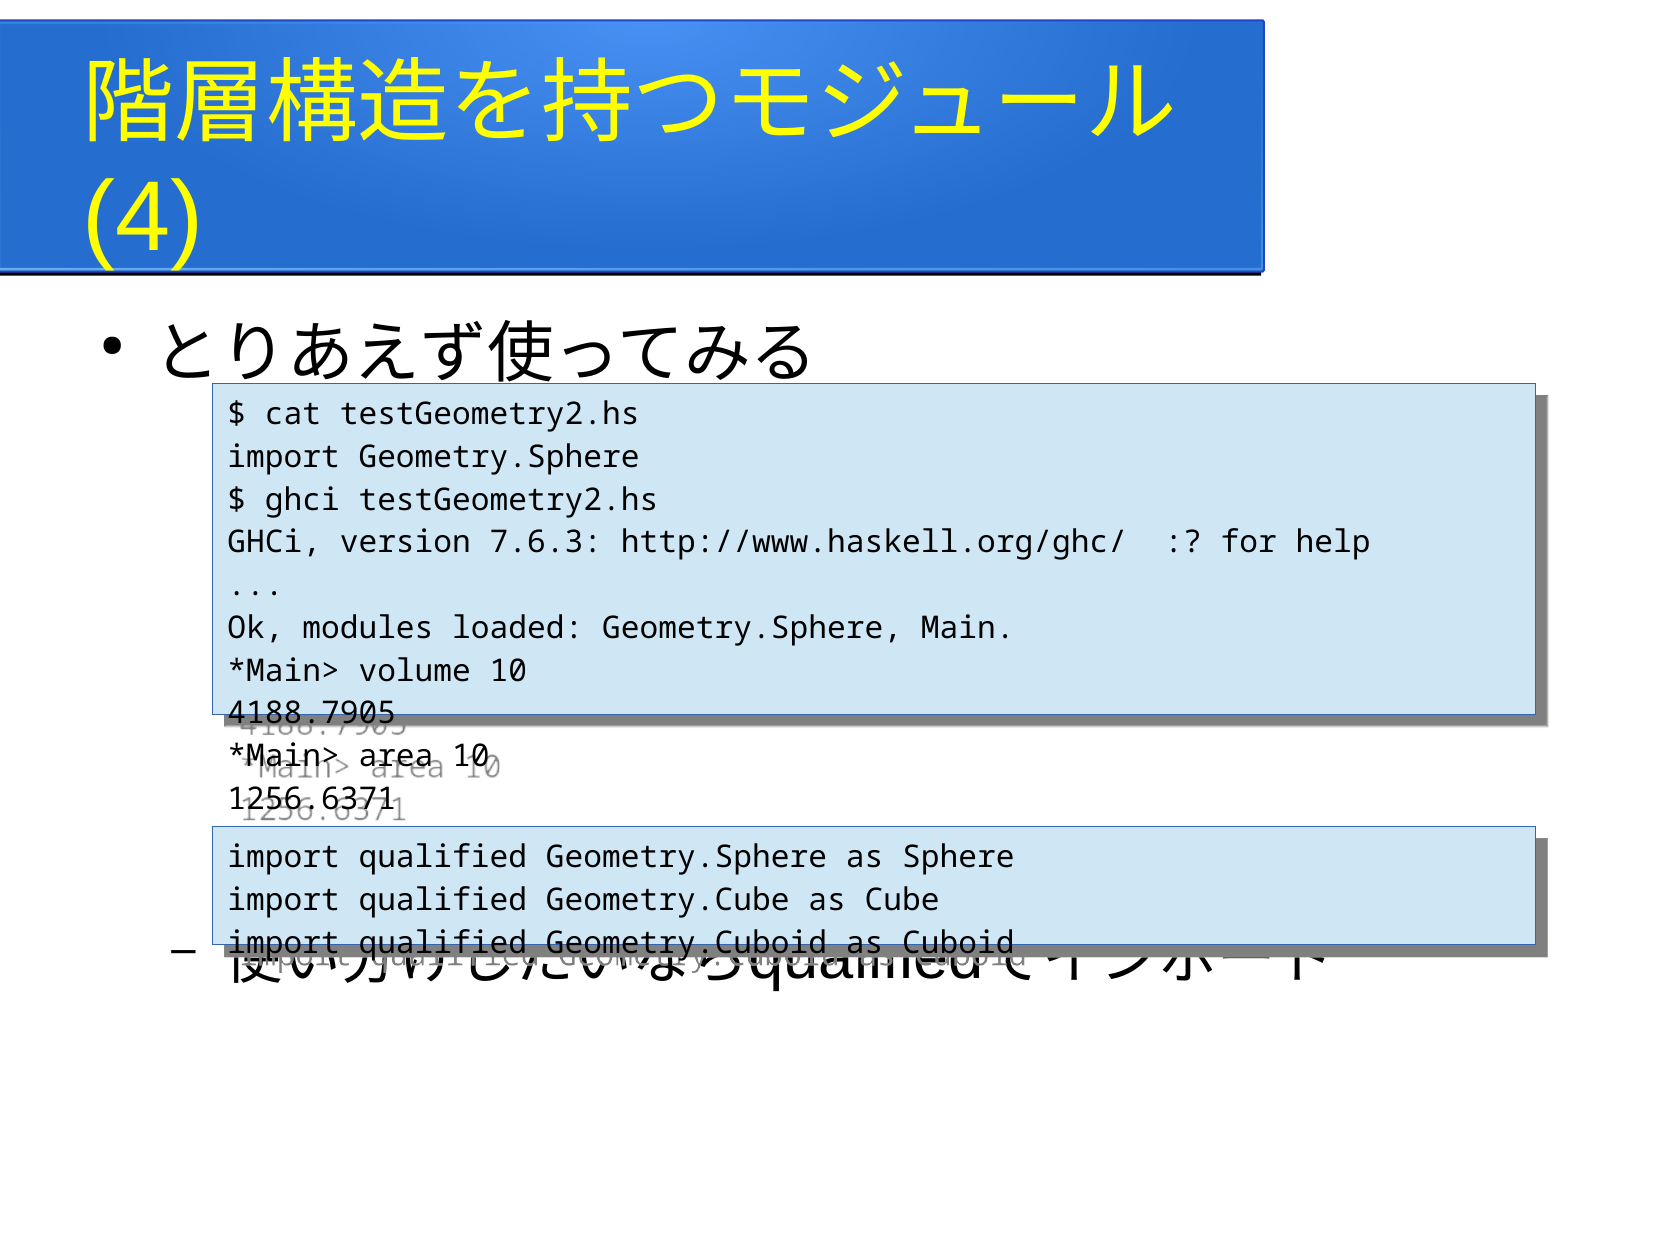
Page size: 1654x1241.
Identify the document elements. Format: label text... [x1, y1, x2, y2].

list とりあえず使ってみる 使い分けしたいならqualifiedでインポート [82, 299, 1571, 1099]
title 階層構造を持つモジュール(4) [82, 47, 1235, 252]
text_box $ cat testGeometry2.hs import Geometry.Sphere $ ghci testGeometry2.hs (git)-[201312-2] * GHCi, version 7.6.3: http://www.haskell.org/ghc/ :? for help ... Ok, modules loaded: Geometry.Sphere, Main. *Main> volume 10 4188.7905 *Main> area 10 1256.6371 [212, 383, 1536, 715]
text_box import qualified Geometry.Sphere as Sphere import qualified Geometry.Cube as Cube import qualified Geometry.Cuboid as Cuboid [212, 826, 1536, 945]
